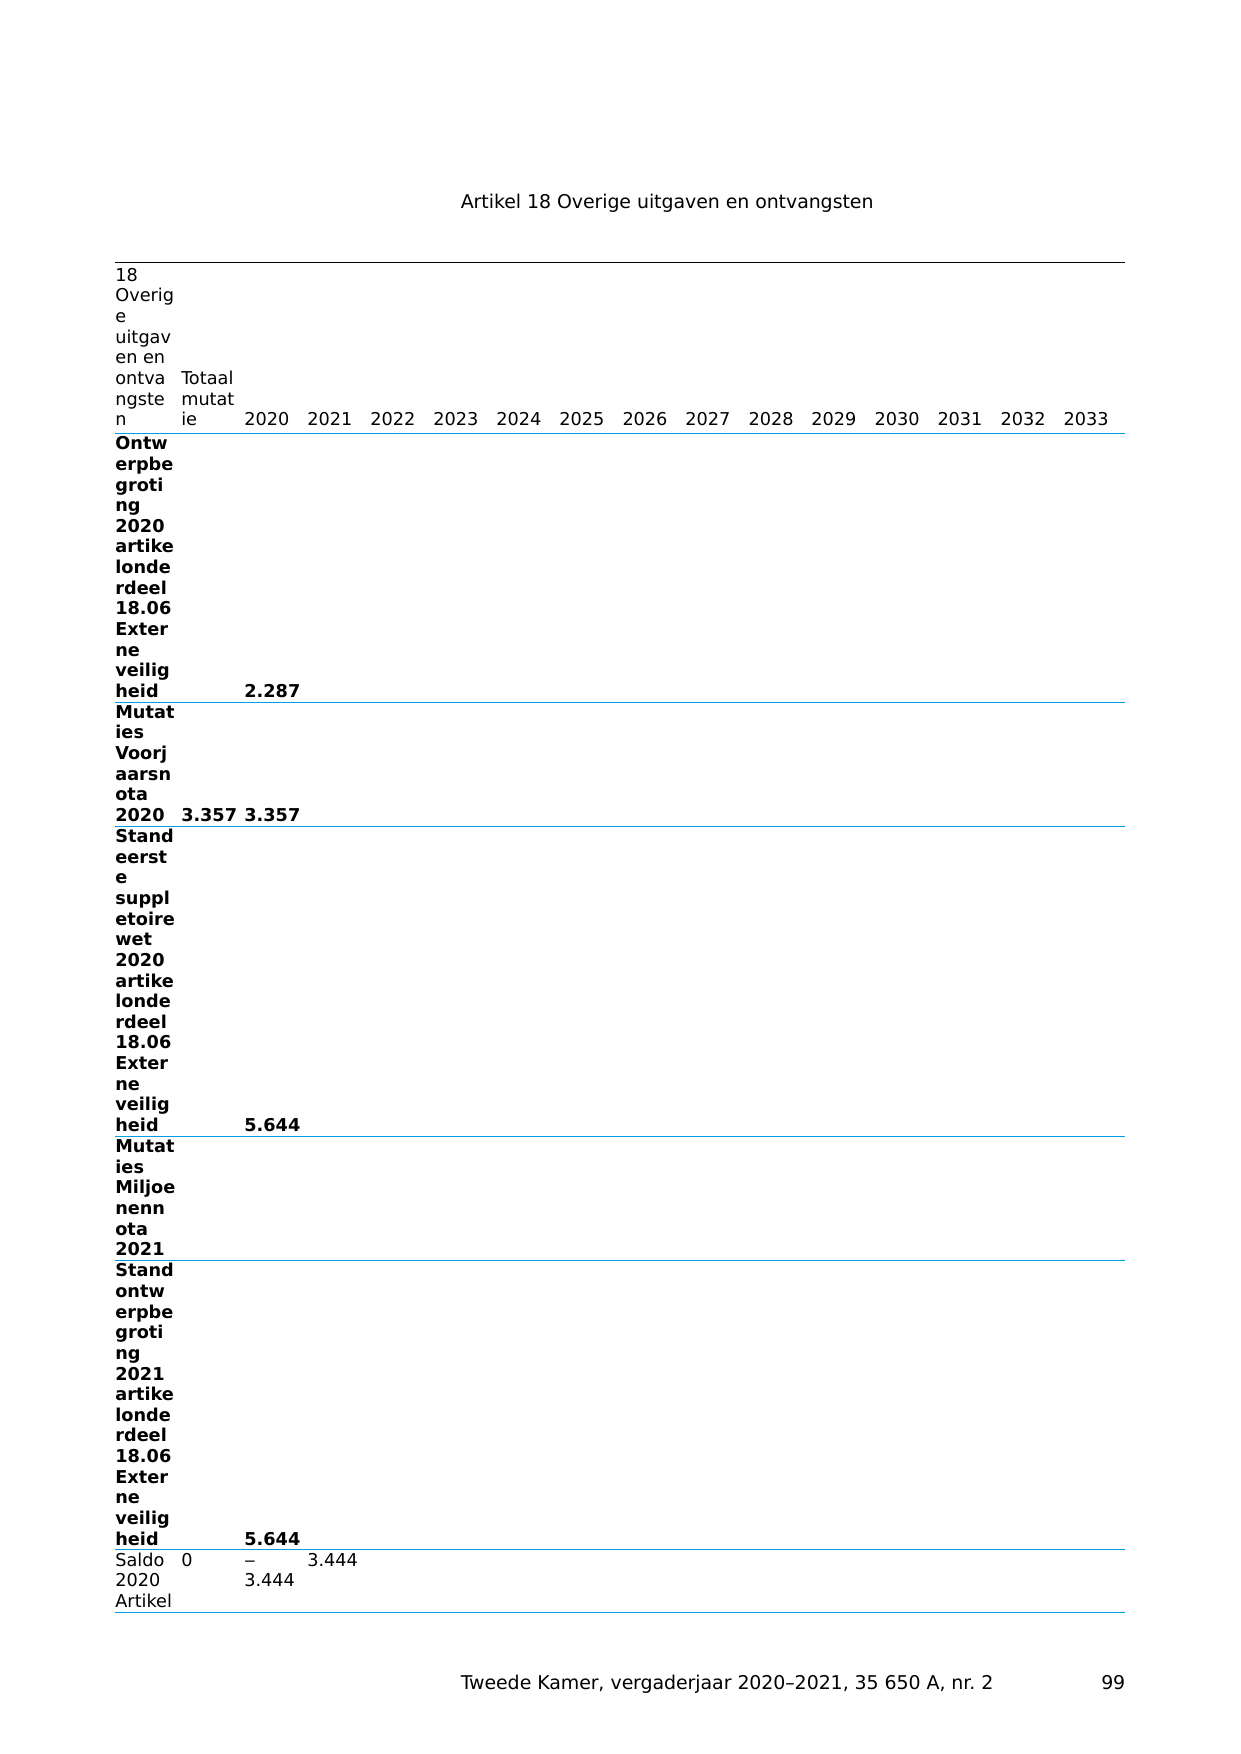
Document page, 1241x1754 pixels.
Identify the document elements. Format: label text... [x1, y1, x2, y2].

table_cell [1060, 827, 1125, 1136]
table_cell Stand eerste suppletoire wet 2020 artikelonderdeel 18.06 Externe veiligheid [115, 827, 178, 1136]
table_cell Saldo 2020 Artikel [115, 1550, 178, 1611]
table_cell 2032 [998, 263, 1060, 433]
table_cell [808, 1261, 871, 1549]
table_cell [556, 827, 619, 1136]
table_cell 5.644 [241, 1261, 304, 1549]
table_cell [871, 1550, 934, 1611]
table_cell [556, 703, 619, 826]
table_cell [808, 827, 871, 1136]
table_cell [871, 1137, 934, 1260]
table_cell 2033 [1060, 263, 1125, 433]
table_cell [682, 1137, 745, 1260]
table_cell [871, 1261, 934, 1549]
table_cell [178, 827, 241, 1136]
table_cell [619, 827, 682, 1136]
table_cell [745, 1137, 808, 1260]
table_cell [934, 827, 997, 1136]
table_cell [619, 1137, 682, 1260]
table_cell [367, 434, 430, 701]
table_cell [430, 1137, 493, 1260]
table_cell [808, 1137, 871, 1260]
table_cell [430, 1261, 493, 1549]
table_cell 2027 [682, 263, 745, 433]
table_cell 2025 [556, 263, 619, 433]
table_cell [556, 1550, 619, 1611]
title Artikel 18 Overige uitgaven en ontvangsten [461, 191, 1125, 213]
table_cell [304, 434, 367, 701]
table_cell [934, 434, 997, 701]
table_cell [430, 1550, 493, 1611]
table_cell [619, 434, 682, 701]
table_cell [367, 1550, 430, 1611]
table_cell [556, 1137, 619, 1260]
table_cell [556, 1261, 619, 1549]
table_cell 2028 [745, 263, 808, 433]
table_cell [745, 434, 808, 701]
table_cell 2021 [304, 263, 367, 433]
table_cell [1060, 1261, 1125, 1549]
table_cell [367, 703, 430, 826]
table_cell [998, 827, 1060, 1136]
table_cell [808, 434, 871, 701]
table_cell [619, 703, 682, 826]
table_cell [934, 1550, 997, 1611]
table_cell 2023 [430, 263, 493, 433]
table_cell [304, 1261, 367, 1549]
table_cell [682, 1550, 745, 1611]
table_cell [178, 1261, 241, 1549]
table_cell [871, 827, 934, 1136]
table_cell 5.644 [241, 827, 304, 1136]
table_cell [1060, 703, 1125, 826]
table_cell [367, 1137, 430, 1260]
table_cell [493, 434, 556, 701]
table_cell Stand ontwerpbegroting 2021 artikelonderdeel 18.06 Externe veiligheid [115, 1261, 178, 1549]
table_cell [178, 434, 241, 701]
table_cell [304, 1137, 367, 1260]
table_cell [998, 703, 1060, 826]
table_cell [556, 434, 619, 701]
table_cell [998, 1261, 1060, 1549]
table_cell [998, 434, 1060, 701]
table_cell Totaal mutatie [178, 263, 241, 433]
table_cell [1060, 1550, 1125, 1611]
table_cell [808, 703, 871, 826]
table_cell [493, 703, 556, 826]
table_header Tabel 17 Artikel 18 Overige uitgaven en ontvangsten (bedragen x €1.000) [115, 236, 1125, 261]
table_cell [430, 827, 493, 1136]
table_cell [493, 1137, 556, 1260]
table_cell 2.287 [241, 434, 304, 701]
table_cell 2026 [619, 263, 682, 433]
table_cell [745, 1550, 808, 1611]
table_cell [871, 434, 934, 701]
table_cell [367, 1261, 430, 1549]
table_cell [682, 434, 745, 701]
table_cell Ontwerpbegroting 2020 artikelonderdeel 18.06 Externe veiligheid [115, 434, 178, 701]
table_cell 3.357 [178, 703, 241, 826]
table_cell [934, 1261, 997, 1549]
table_cell [430, 703, 493, 826]
table_cell 0 [178, 1550, 241, 1611]
table_cell [998, 1137, 1060, 1260]
table_cell [367, 827, 430, 1136]
table_cell [808, 1550, 871, 1611]
table_cell 2029 [808, 263, 871, 433]
table_cell [304, 703, 367, 826]
table_cell ‒ 3.444 [241, 1550, 304, 1611]
table_cell [682, 827, 745, 1136]
table_cell 2020 [241, 263, 304, 433]
table_cell [745, 1261, 808, 1549]
table_cell 3.357 [241, 703, 304, 826]
table_cell [934, 1137, 997, 1260]
table_cell [430, 434, 493, 701]
table_cell [493, 827, 556, 1136]
table_cell [998, 1550, 1060, 1611]
table_cell [493, 1261, 556, 1549]
table_cell 2030 [871, 263, 934, 433]
table_cell Mutaties Voorjaarsnota 2020 [115, 703, 178, 826]
table_cell [745, 827, 808, 1136]
table_cell [304, 827, 367, 1136]
table_cell [682, 1261, 745, 1549]
table_cell [178, 1137, 241, 1260]
table_cell [619, 1550, 682, 1611]
table_cell 2031 [934, 263, 997, 433]
table_cell Mutaties Miljoenennota 2021 [115, 1137, 178, 1260]
table_cell [1060, 1137, 1125, 1260]
table_cell [241, 1137, 304, 1260]
table_cell 18 Overige uitgaven en ontvangsten [115, 263, 178, 433]
table_cell [934, 703, 997, 826]
table_cell [871, 703, 934, 826]
table_cell 2024 [493, 263, 556, 433]
table_cell [493, 1550, 556, 1611]
table_cell [682, 703, 745, 826]
table_cell 2022 [367, 263, 430, 433]
table_cell [745, 703, 808, 826]
table_cell [1060, 434, 1125, 701]
table_cell [619, 1261, 682, 1549]
table_cell 3.444 [304, 1550, 367, 1611]
